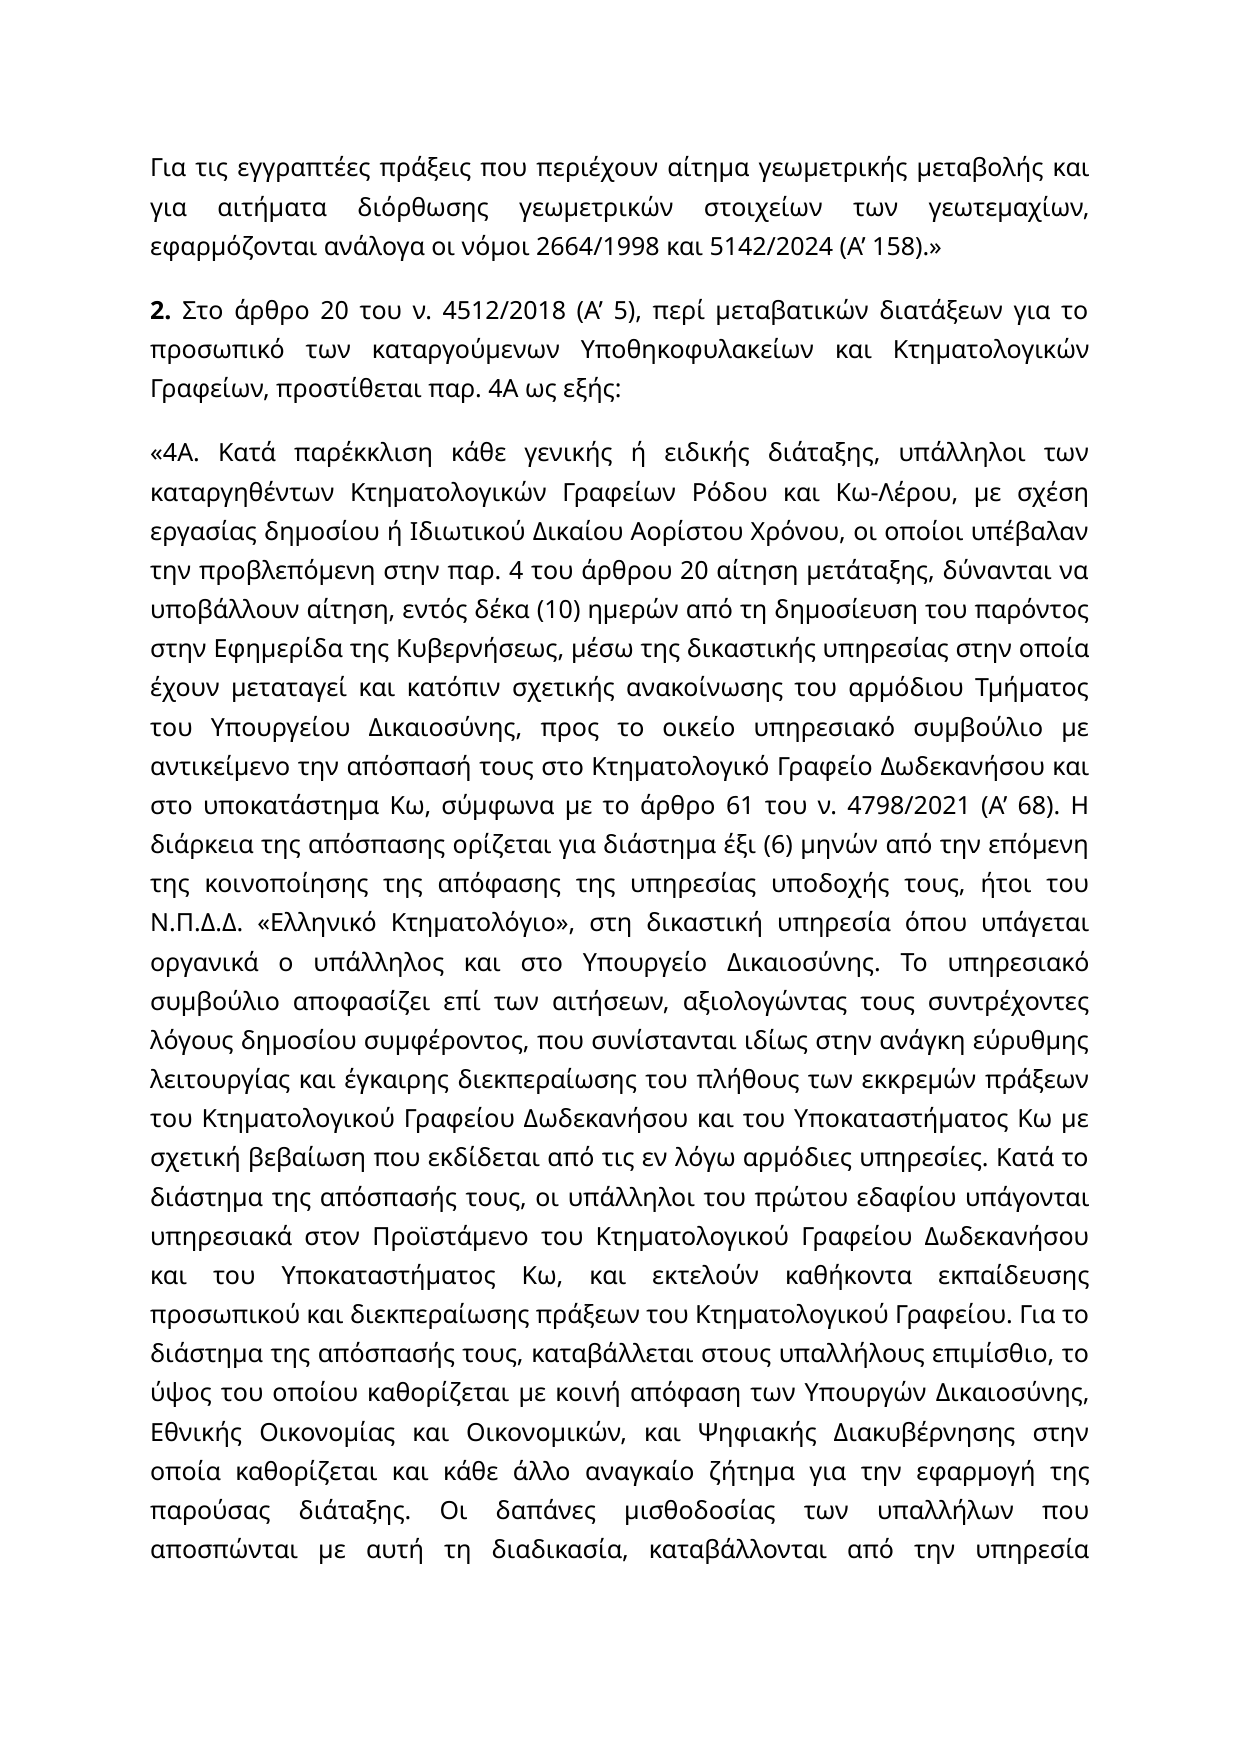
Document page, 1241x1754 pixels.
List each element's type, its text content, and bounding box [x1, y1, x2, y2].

text Για τις εγγραπτέες πράξεις που περιέχουν αίτημα γεωμετρικής μεταβολής και για αιτήματα διόρθωσης γεωμετρικών στοιχείων των γεωτεμαχίων, εφαρμόζονται ανάλογα οι νόμοι 2664/1998 και 5142/2024 (Α’ 158).» [150, 150, 1090, 262]
text «4Α. Κατά παρέκκλιση κάθε γενικής ή ειδικής διάταξης, υπάλληλοι των καταργηθέντων Κτηματολογικών Γραφείων Ρόδου και Κω-Λέρου, με σχέση εργασίας δημοσίου ή Ιδιωτικού Δικαίου Αορίστου Χρόνου, οι οποίοι υπέβαλαν την προβλεπόμενη στην παρ. 4 του άρθρου 20 αίτηση μετάταξης, δύνανται να υποβάλλουν αίτηση, εντός δέκα (10) ημερών από τη δημοσίευση του παρόντος στην Εφημερίδα της Κυβερνήσεως, μέσω της δικαστικής υπηρεσίας στην οποία έχουν μεταταγεί και κατόπιν σχετικής ανακοίνωσης του αρμόδιου Τμήματος του Υπουργείου Δικαιοσύνης, προς το οικείο υπηρεσιακό συμβούλιο με αντικείμενο την απόσπασή τους στο Κτηματολογικό Γραφείο Δωδεκανήσου και στο υποκατάστημα Κω, σύμφωνα με το άρθρο 61 του ν. 4798/2021 (Α’ 68). Η διάρκεια της απόσπασης ορίζεται για διάστημα έξι (6) μηνών από την επόμενη της κοινοποίησης της απόφασης της υπηρεσίας υποδοχής τους, ήτοι του Ν.Π.Δ.Δ. «Ελληνικό Κτηματολόγιο», στη δικαστική υπηρεσία όπου υπάγεται οργανικά ο υπάλληλος και στο Υπουργείο Δικαιοσύνης. Το υπηρεσιακό συμβούλιο αποφασίζει επί των αιτήσεων, αξιολογώντας τους συντρέχοντες λόγους δημοσίου συμφέροντος, που συνίστανται ιδίως στην ανάγκη εύρυθμης λειτουργίας και έγκαιρης διεκπεραίωσης του πλήθους των εκκρεμών πράξεων του Κτηματολογικού Γραφείου Δωδεκανήσου και του Υποκαταστήματος Κω με σχετική βεβαίωση που εκδίδεται από τις εν λόγω αρμόδιες υπηρεσίες. Κατά το διάστημα της απόσπασής τους, οι υπάλληλοι του πρώτου εδαφίου υπάγονται υπηρεσιακά στον Προϊστάμενο του Κτηματολογικού Γραφείου Δωδεκανήσου και του Υποκαταστήματος Κω, και εκτελούν καθήκοντα εκπαίδευσης προσωπικού και διεκπεραίωσης πράξεων του Κτηματολογικού Γραφείου. Για το διάστημα της απόσπασής τους, καταβάλλεται στους υπαλλήλους επιμίσθιο, το ύψος του οποίου καθορίζεται με κοινή απόφαση των Υπουργών Δικαιοσύνης, Εθνικής Οικονομίας και Οικονομικών, και Ψηφιακής Διακυβέρνησης στην οποία καθορίζεται και κάθε άλλο αναγκαίο ζήτημα για την εφαρμογή της παρούσας διάταξης. Οι δαπάνες μισθοδοσίας των υπαλλήλων που αποσπώνται με αυτή τη διαδικασία, καταβάλλονται από την υπηρεσία [150, 435, 1090, 1566]
text 2. Στο άρθρο 20 του ν. 4512/2018 (Α’ 5), περί μεταβατικών διατάξεων για το προσωπικό των καταργούμενων Υποθηκοφυλακείων και Κτηματολογικών Γραφείων, προστίθεται παρ. 4Α ως εξής: [150, 292, 1090, 405]
